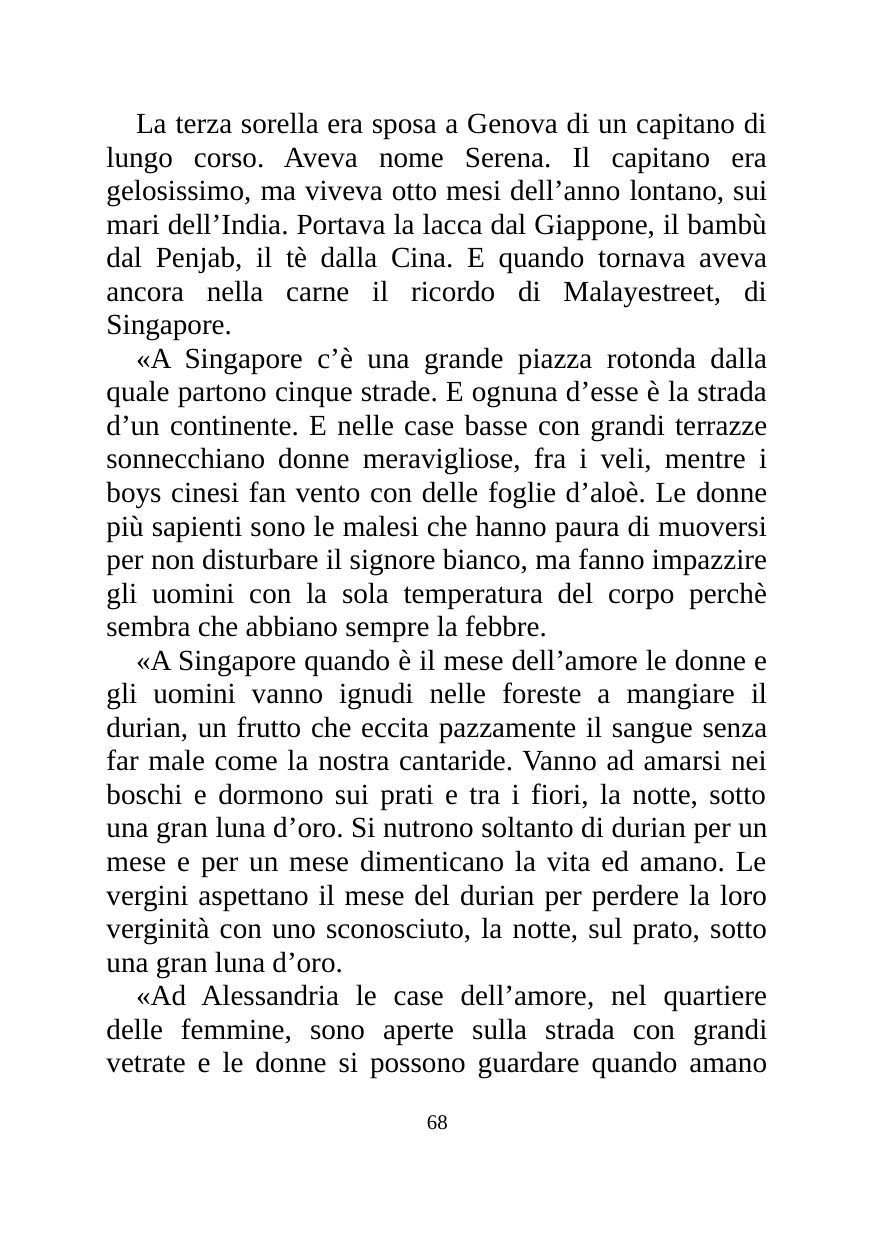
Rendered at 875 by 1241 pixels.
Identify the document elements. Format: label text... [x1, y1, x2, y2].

text «A Singapore quando è il mese dell’amore le donne e gli uomini vanno ignudi nelle foreste a mangiare il durian, un frutto che eccita pazzamente il sangue senza far male come la nostra cantaride. Vanno ad amarsi nei boschi e dormono sui prati e tra i fiori, la notte, sotto una gran luna d’oro. Si nutrono soltanto di durian per un mese e per un mese dimenticano la vita ed amano. Le vergini aspettano il mese del durian per perdere la loro verginità con uno sconosciuto, la notte, sul prato, sotto una gran luna d’oro. [106, 643, 768, 978]
text La terza sorella era sposa a Genova di un capitano di lungo corso. Aveva nome Serena. Il capitano era gelosissimo, ma viveva otto mesi dell’anno lontano, sui mari dell’India. Portava la lacca dal Giappone, il bambù dal Penjab, il tè dalla Cina. E quando tornava aveva ancora nella carne il ricordo di Malayestreet, di Singapore. [106, 106, 768, 341]
text «A Singapore c’è una grande piazza rotonda dalla quale partono cinque strade. E ognuna d’esse è la strada d’un continente. E nelle case basse con grandi terrazze sonnecchiano donne meravigliose, fra i veli, mentre i boys cinesi fan vento con delle foglie d’aloè. Le donne più sapienti sono le malesi che hanno paura di muoversi per non disturbare il signore bianco, ma fanno impazzire gli uomini con la sola temperatura del corpo perchè sembra che abbiano sempre la febbre. [106, 341, 768, 643]
text «Ad Alessandria le case dell’amore, nel quartiere delle femmine, sono aperte sulla strada con grandi vetrate e le donne si possono guardare quando amano [106, 978, 768, 1079]
